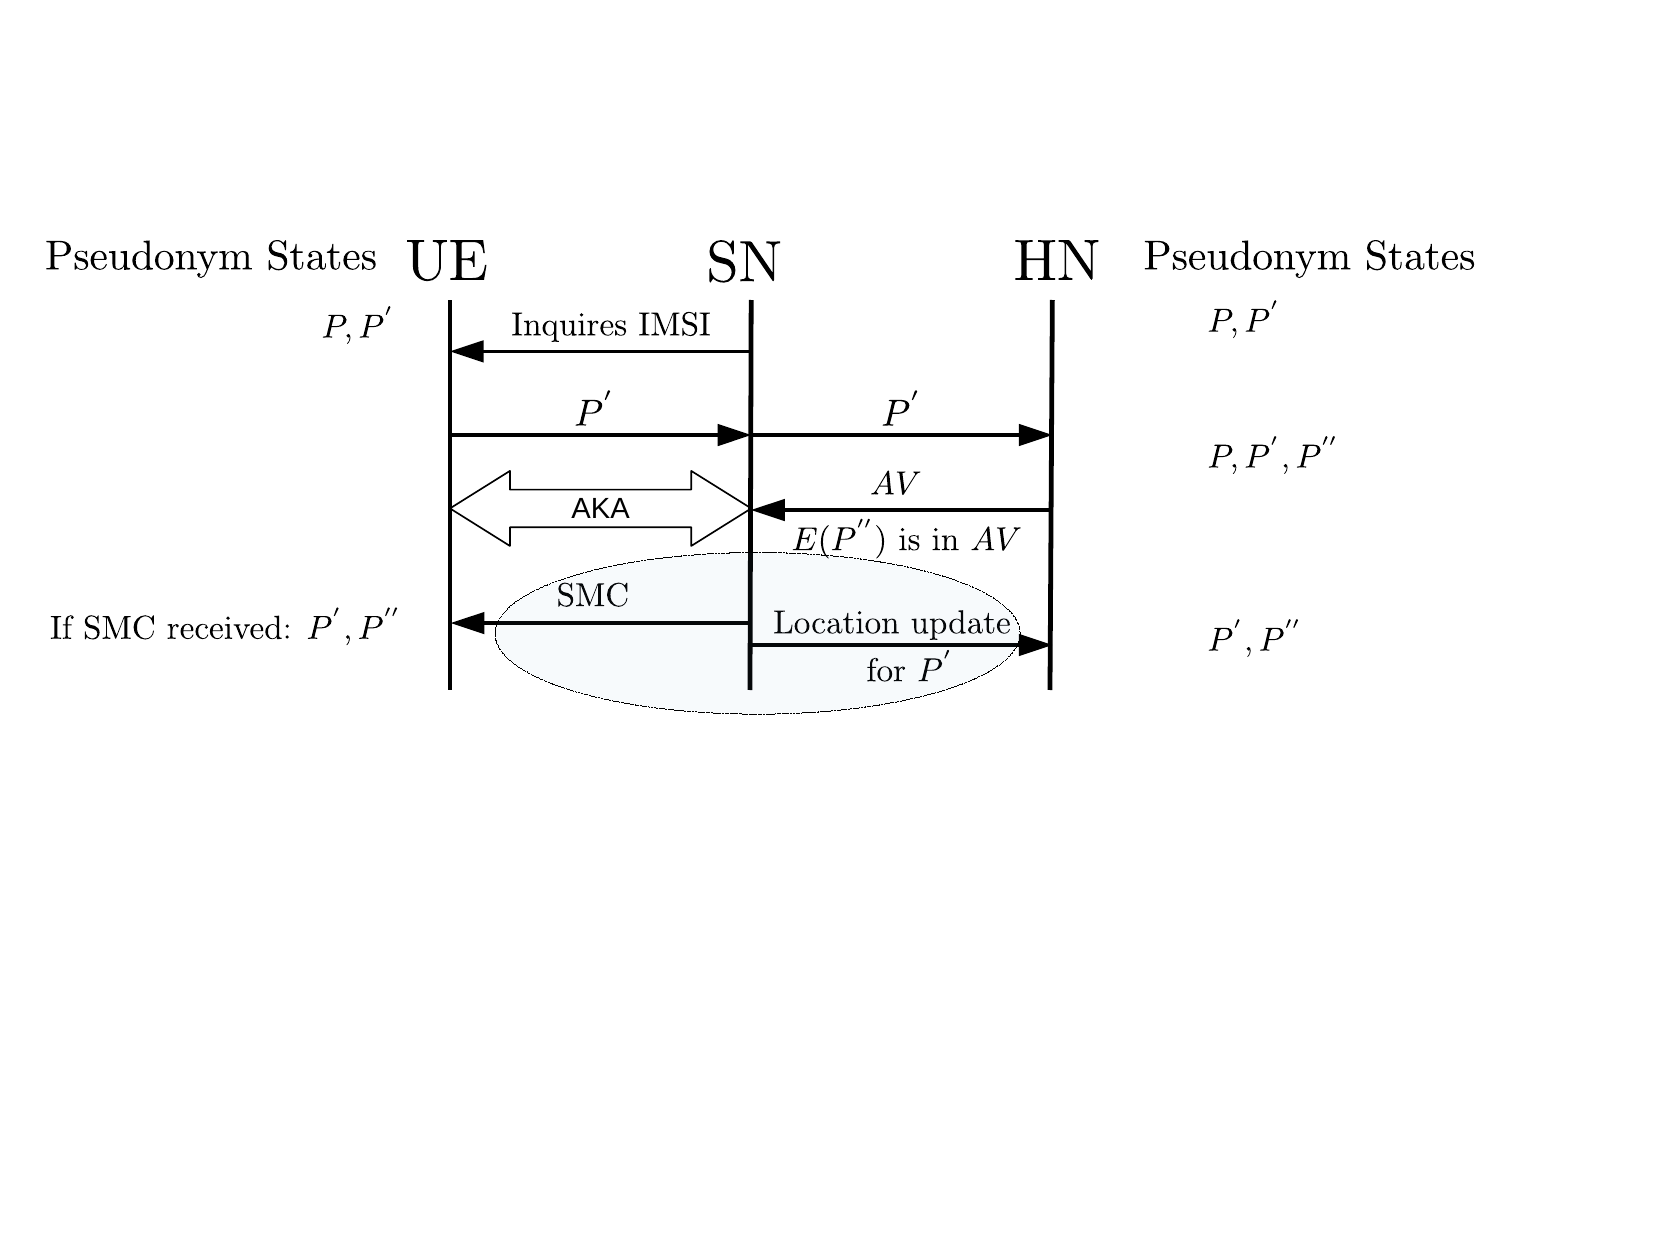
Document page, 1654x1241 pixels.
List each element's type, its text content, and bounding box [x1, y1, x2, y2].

text_box [870, 470, 922, 496]
text_box [1207, 619, 1300, 658]
text_box [495, 518, 1022, 715]
text_box AKA [450, 470, 752, 546]
text_box [1207, 300, 1278, 339]
text_box [49, 607, 399, 646]
text_box [1207, 436, 1337, 474]
text_box [511, 311, 711, 342]
text_box [706, 240, 782, 283]
text_box [321, 306, 392, 344]
text_box [1143, 240, 1476, 279]
text_box [45, 240, 378, 279]
text_box [881, 390, 919, 426]
text_box [1013, 240, 1101, 280]
text_box [573, 390, 612, 426]
text_box [405, 240, 489, 282]
